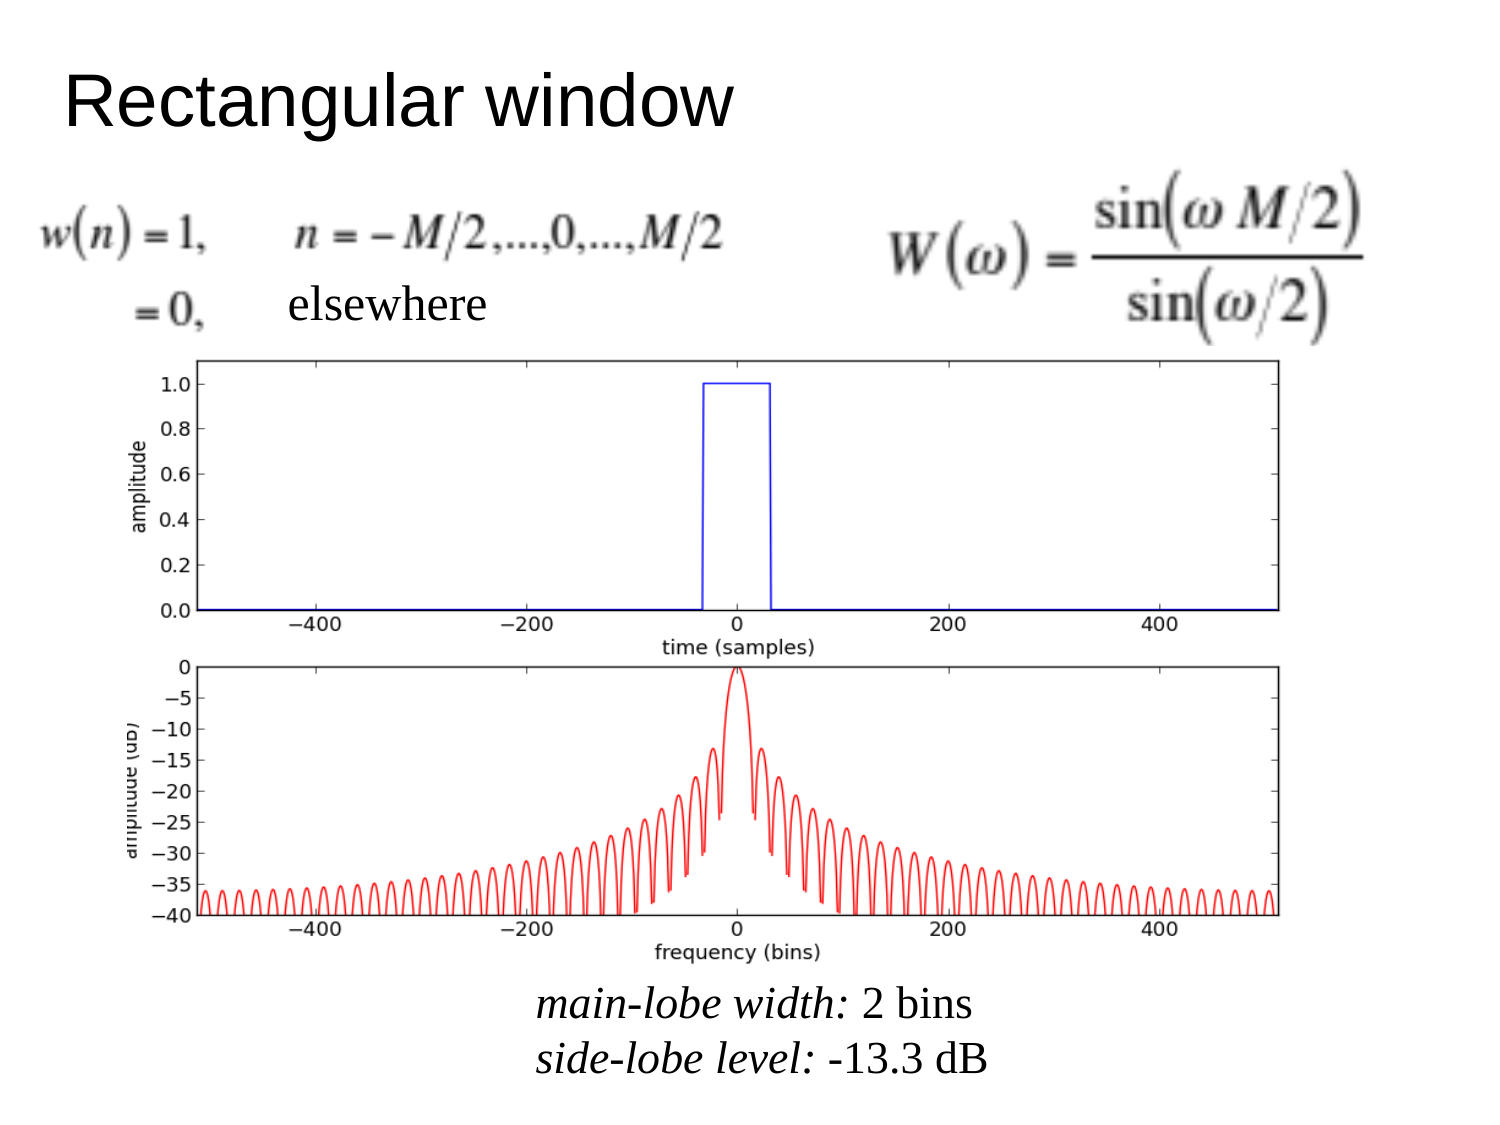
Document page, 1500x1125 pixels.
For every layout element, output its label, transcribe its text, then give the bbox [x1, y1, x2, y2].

title Rectangular window [63, 33, 1414, 169]
text_box main-lobe width: 2 bins side-lobe level: -13.3 dB [520, 961, 1004, 1091]
picture [33, 164, 1365, 967]
